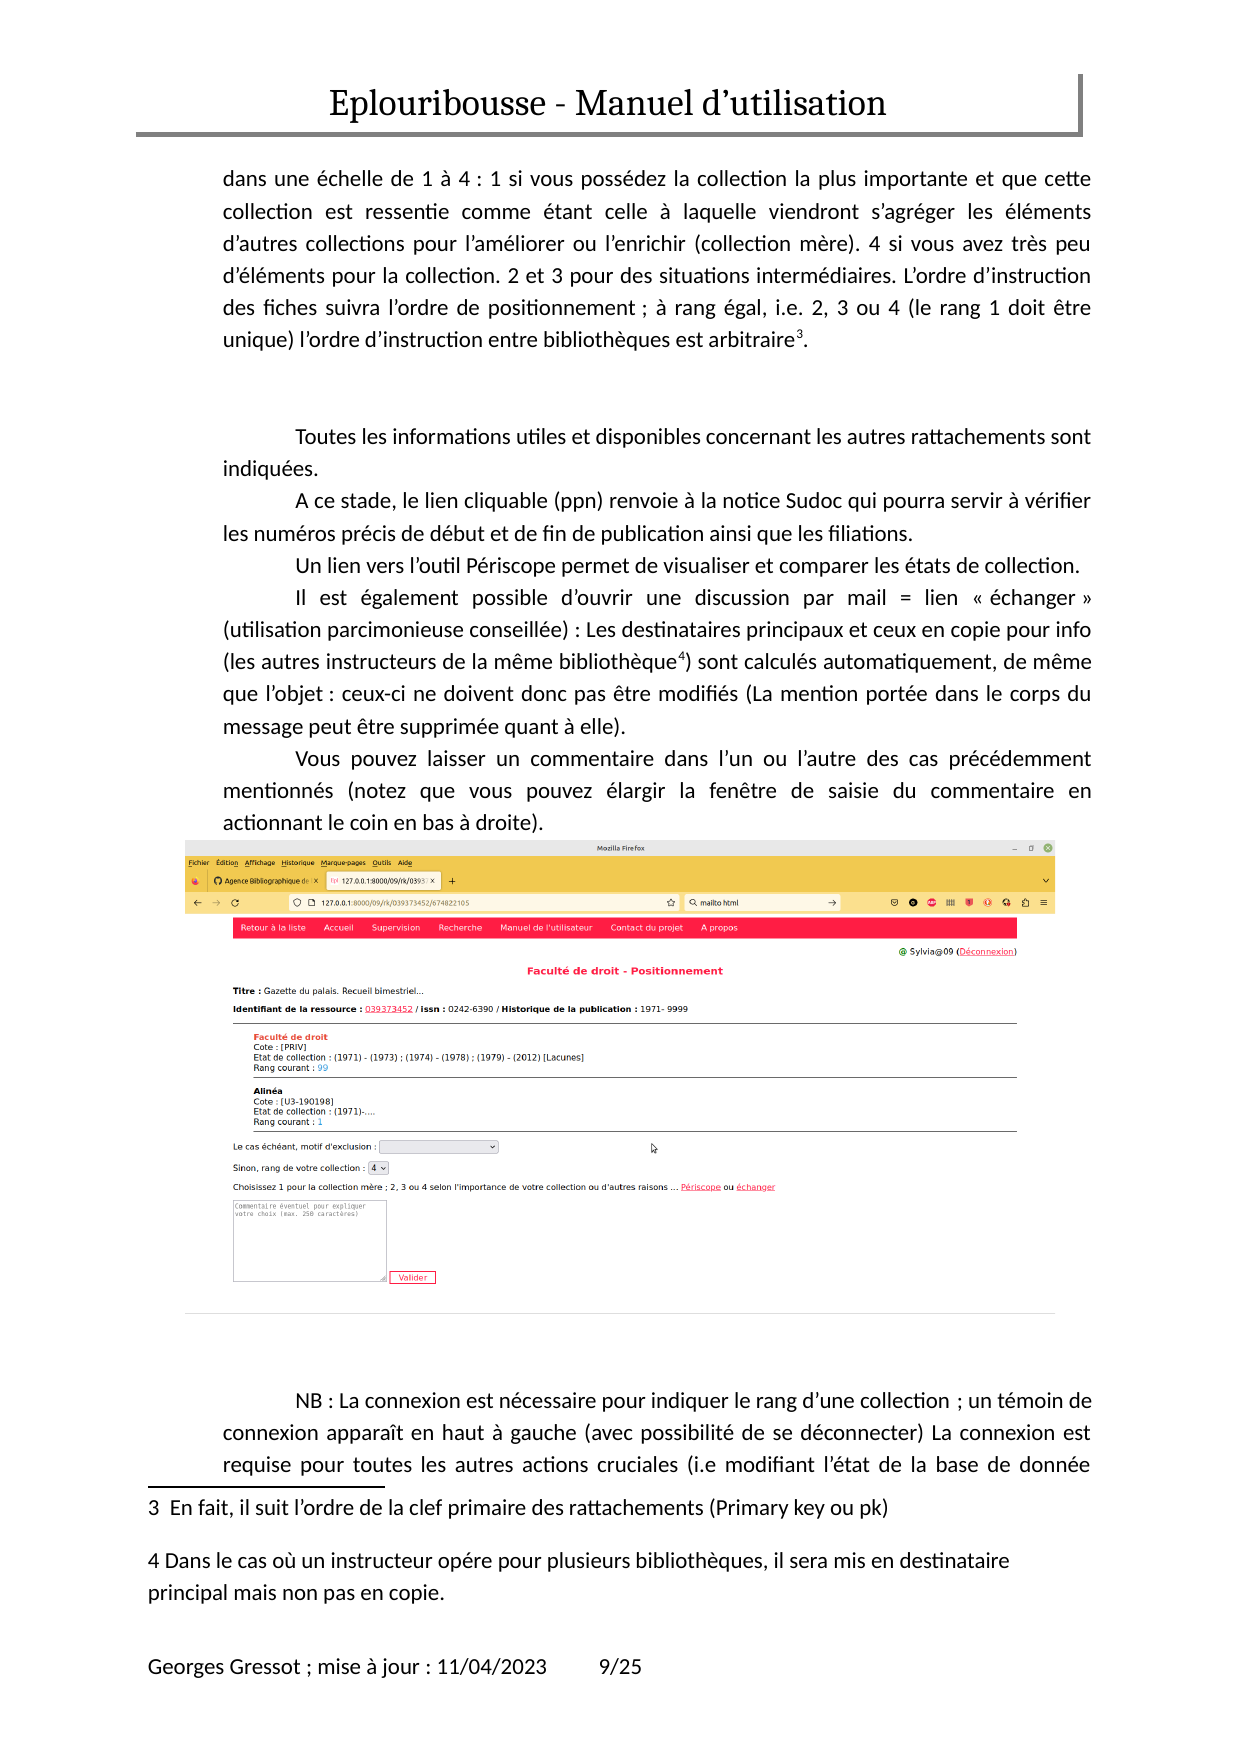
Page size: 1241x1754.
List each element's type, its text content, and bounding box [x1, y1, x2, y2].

list Il est également possible d’ouvrir une discussion par mail = lien « échanger » (utilisation parcimonieuse conseillée) : Les destinataires principaux et ceux en copie pour info (les autres instructeurs de la même bibliothèque) sont calculés automatiquement, de même que l’objet : ceux-ci ne doivent donc pas être modifiés (La mention portée dans le corps du message peut être supprimée quant à elle). [223, 583, 1093, 740]
list Un lien vers l’outil Périscope permet de visualiser et comparer les états de collection. [223, 551, 1093, 579]
list NB : La connexion est nécessaire pour indiquer le rang d’une collection ; un témoin de connexion apparaît en haut à gauche (avec possibilité de se déconnecter) La connexion est requise pour toutes les autres actions cruciales (i.e modifiant l’état de la base de donnée [223, 1386, 1093, 1478]
list A ce stade, le lien cliquable (ppn) renvoie à la notice Sudoc qui pourra servir à vérifier les numéros précis de début et de fin de publication ainsi que les filiations. [223, 486, 1093, 547]
text En fait, il suit l’ordre de la clef primaire des rattachements (Primary key ou pk) [148, 1493, 1093, 1521]
list dans une échelle de 1 à 4 : 1 si vous possédez la collection la plus importante et que cette collection est ressentie comme étant celle à laquelle viendront s’agréger les éléments d’autres collections pour l’améliorer ou l’enrichir (collection mère). 4 si vous avez très peu d’éléments pour la collection. 2 et 3 pour des situations intermédiaires. L’ordre d’instruction des fiches suivra l’ordre de positionnement ; à rang égal, i.e. 2, 3 ou 4 (le rang 1 doit être unique) l’ordre d’instruction entre bibliothèques est arbitraire. [223, 164, 1093, 353]
list Toutes les informations utiles et disponibles concernant les autres rattachements sont indiquées. [223, 422, 1093, 482]
list Vous pouvez laisser un commentaire dans l’un ou l’autre des cas précédemment mentionnés (notez que vous pouvez élargir la fenêtre de saisie du commentaire en actionnant le coin en bas à droite). [223, 744, 1093, 836]
picture [185, 840, 1055, 1314]
text Dans le cas où un instructeur opére pour plusieurs bibliothèques, il sera mis en destinataire principal mais non pas en copie. [148, 1546, 1093, 1606]
